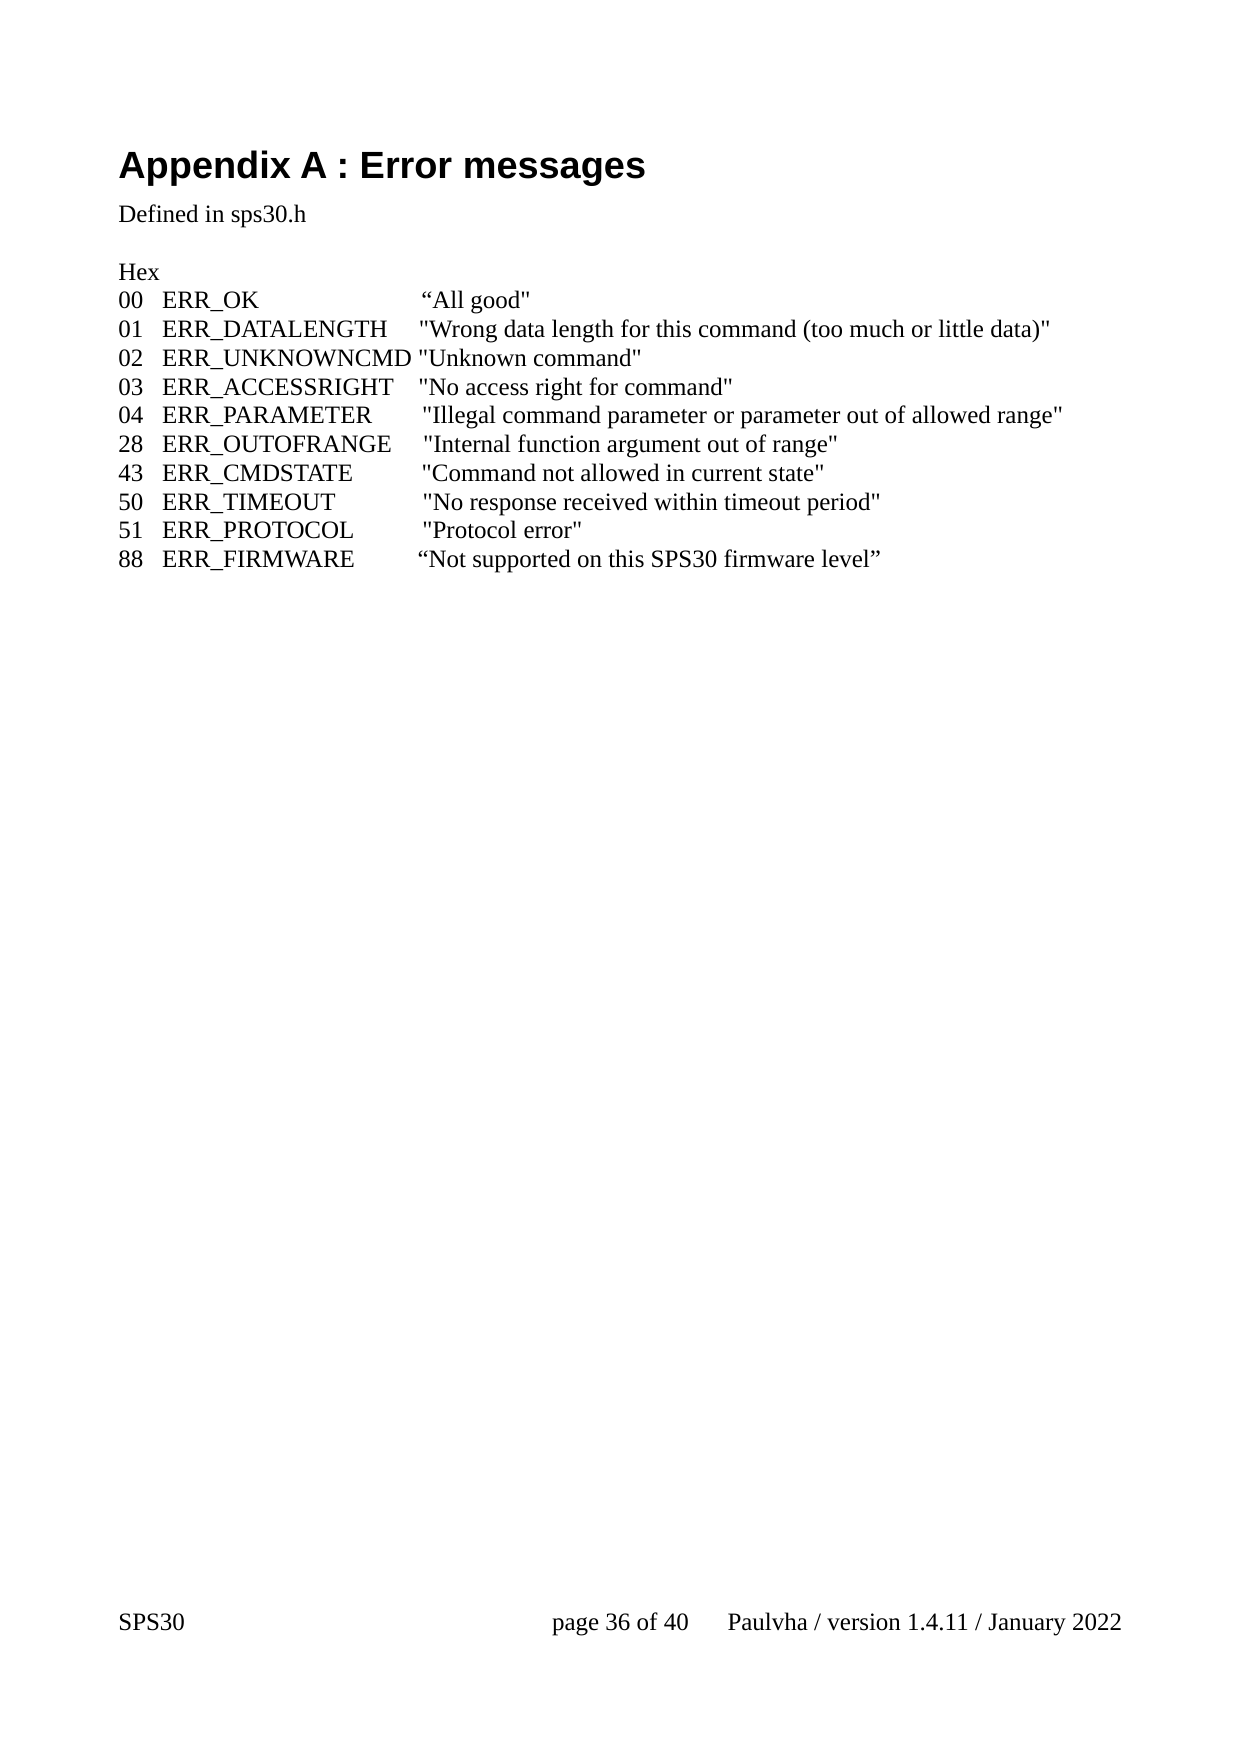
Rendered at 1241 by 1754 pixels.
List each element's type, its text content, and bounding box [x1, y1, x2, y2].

text 03 ERR_ACCESSRIGHT "No access right for command" [118, 372, 1122, 401]
text 88 ERR_FIRMWARE “Not supported on this SPS30 firmware level” [118, 544, 1122, 573]
subtitle Appendix A : Error messages [118, 143, 1122, 187]
text Hex [118, 257, 1122, 286]
text 50 ERR_TIMEOUT "No response received within timeout period" [118, 487, 1122, 516]
text 02 ERR_UNKNOWNCMD "Unknown command" [118, 343, 1122, 372]
text 00 ERR_OK “All good" [118, 286, 1122, 314]
text 43 ERR_CMDSTATE "Command not allowed in current state" [118, 458, 1122, 487]
text 04 ERR_PARAMETER "Illegal command parameter or parameter out of allowed range" [118, 401, 1122, 429]
text Defined in sps30.h [118, 199, 1122, 228]
text 51 ERR_PROTOCOL "Protocol error" [118, 516, 1122, 544]
text 28 ERR_OUTOFRANGE "Internal function argument out of range" [118, 429, 1122, 458]
text 01 ERR_DATALENGTH "Wrong data length for this command (too much or little data)" [118, 314, 1122, 343]
